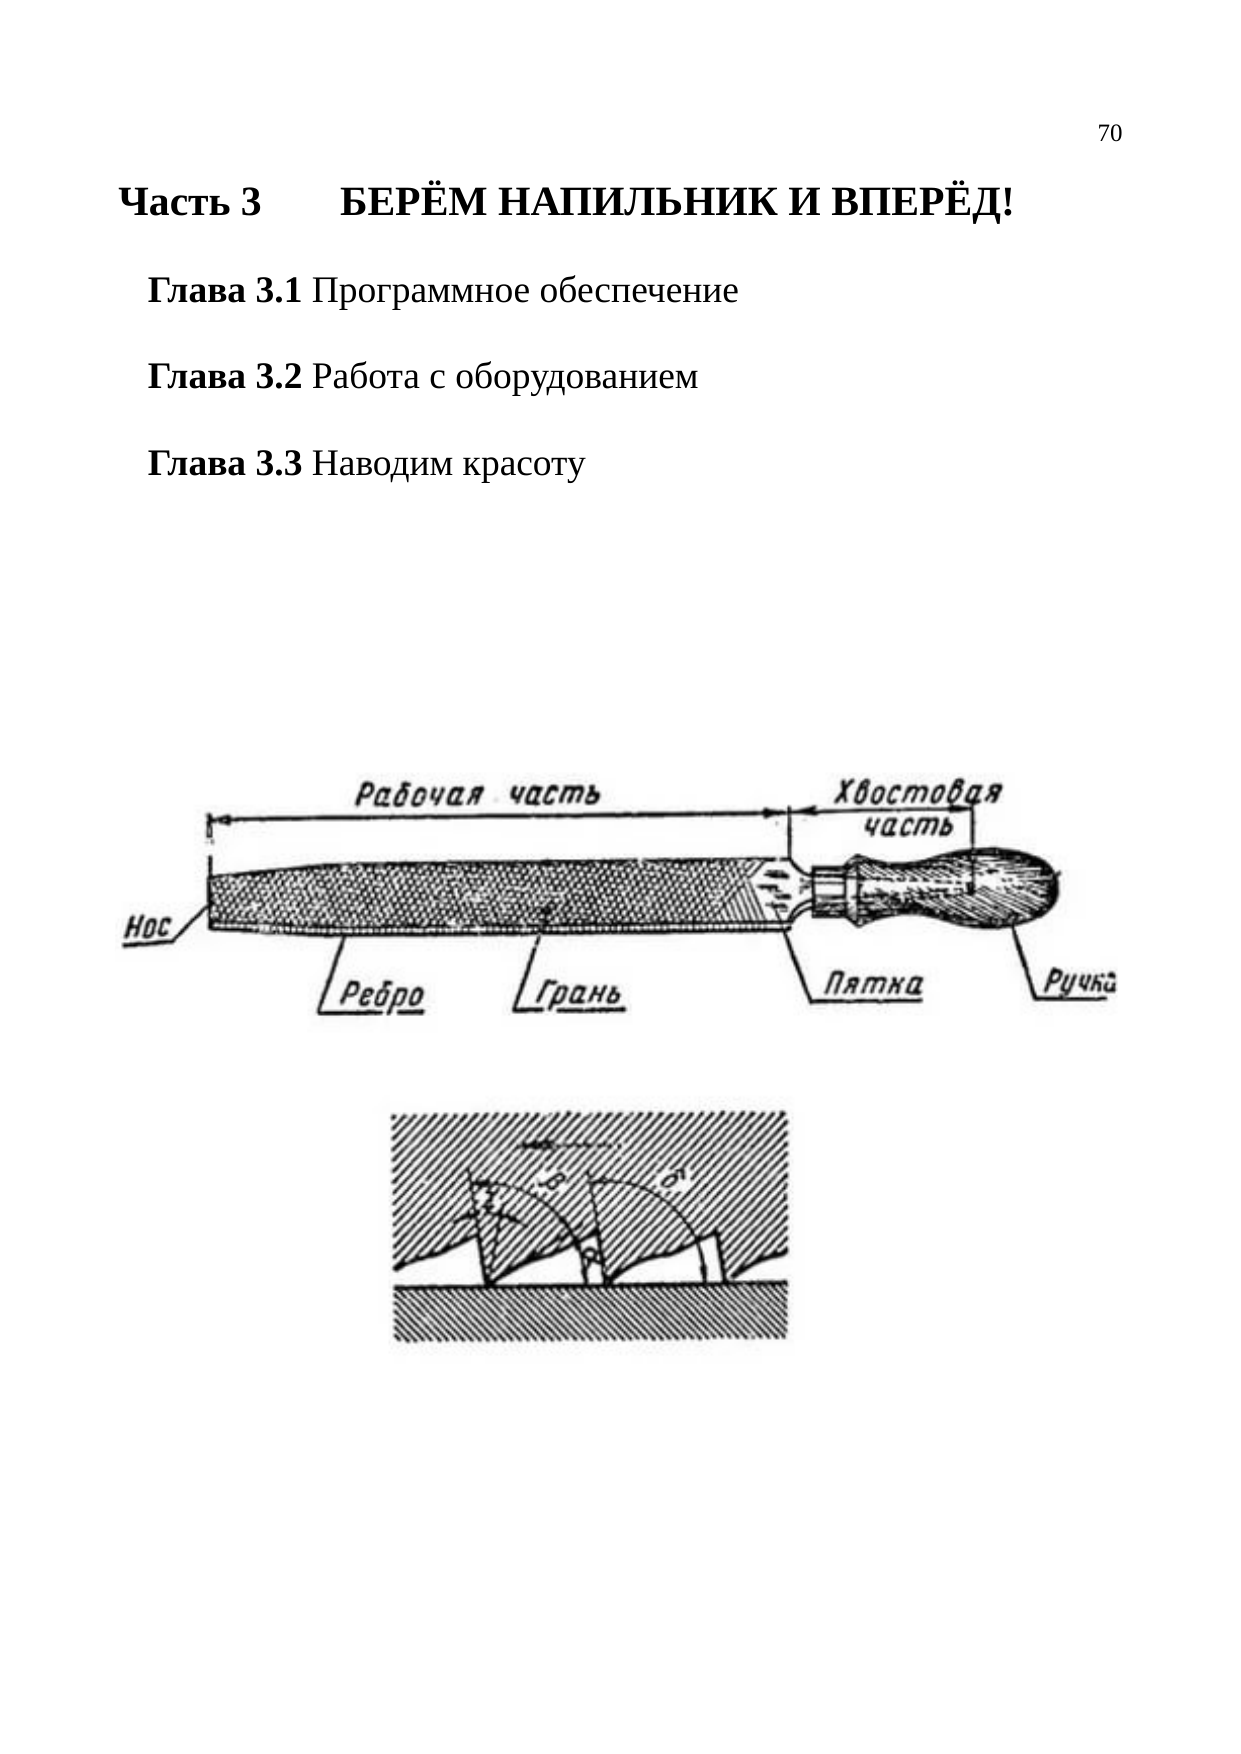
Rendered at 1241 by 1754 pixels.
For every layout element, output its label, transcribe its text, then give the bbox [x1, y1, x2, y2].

text Глава 3.1 Программное обеспечение [148, 267, 1122, 311]
picture [114, 757, 1126, 1364]
subtitle БЕРЁМ НАПИЛЬНИК И ВПЕРЁД! [118, 176, 1122, 224]
text Глава 3.2 Работа с оборудованием [148, 354, 1122, 397]
text Глава 3.3 Наводим красоту [148, 440, 1122, 483]
